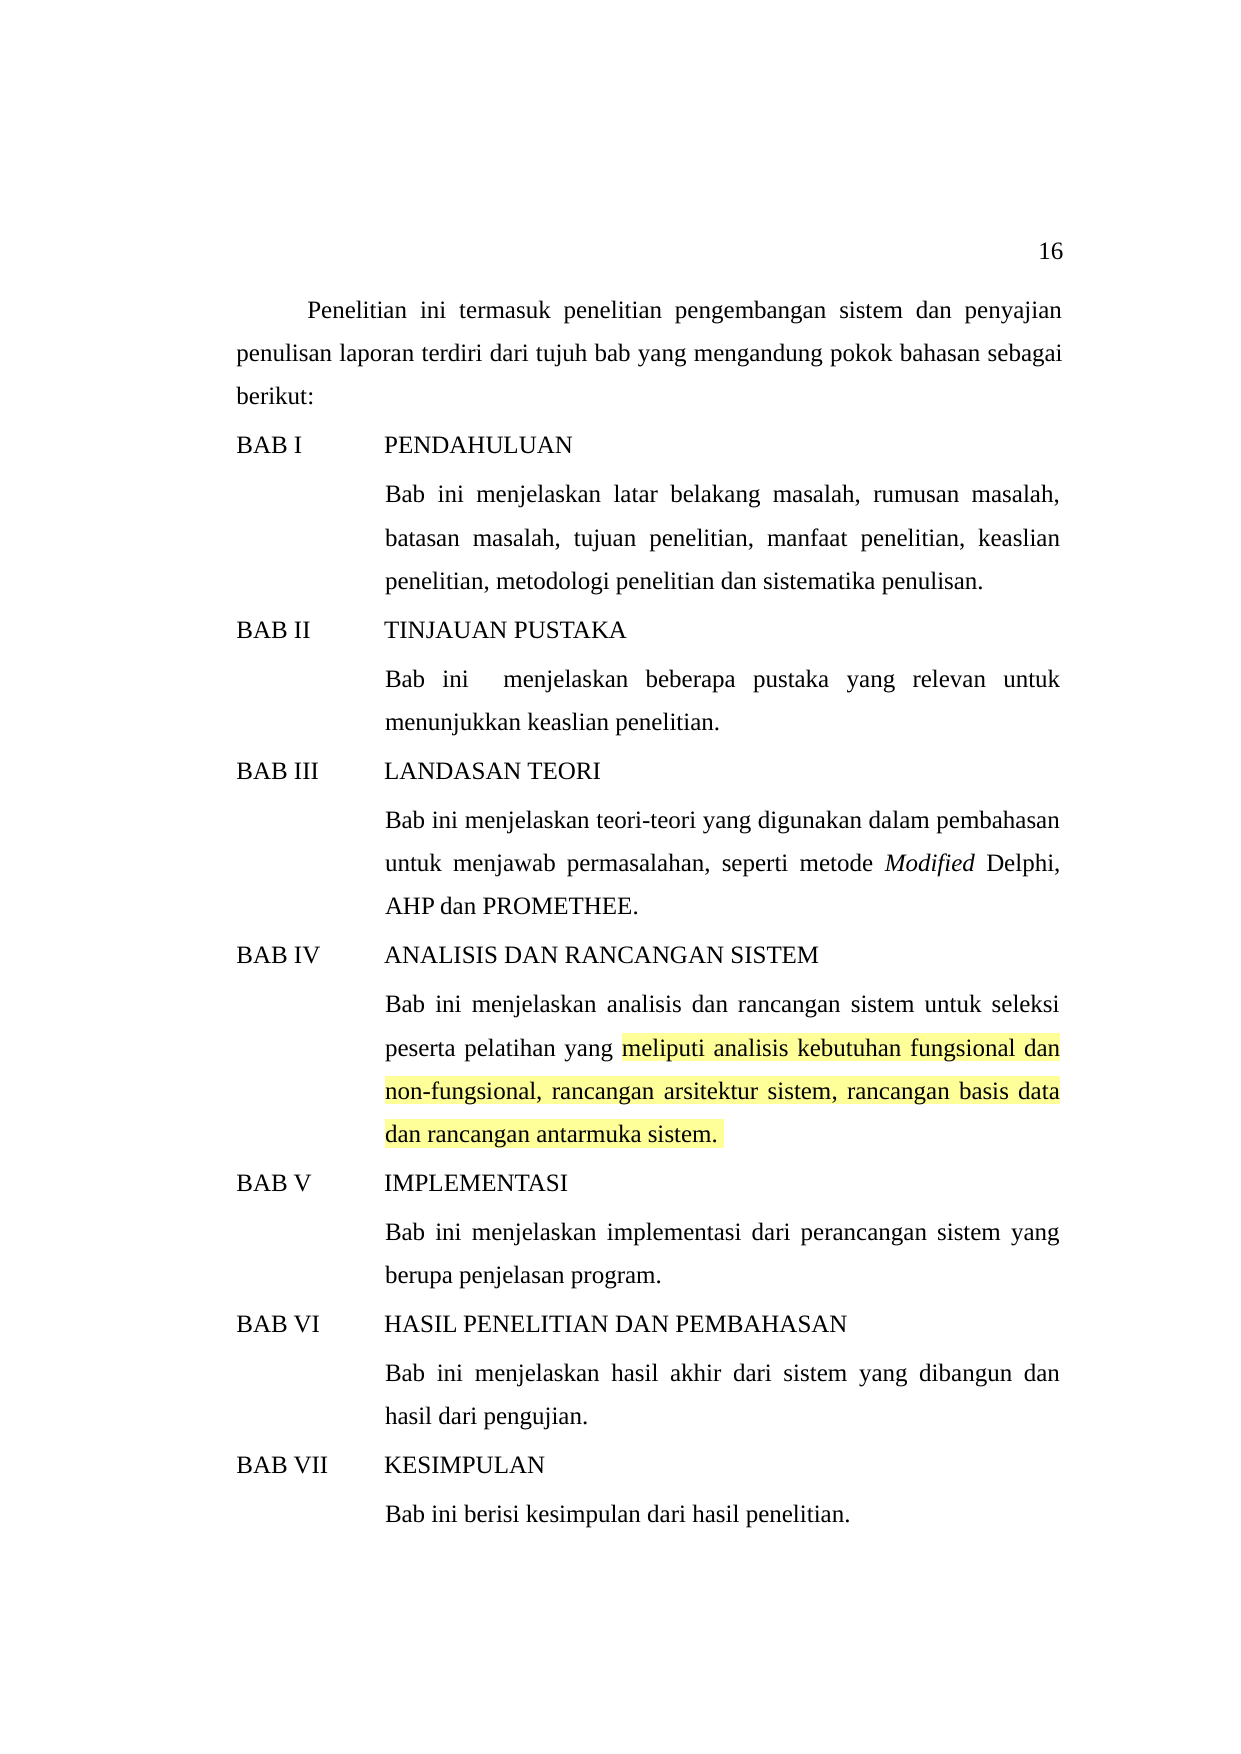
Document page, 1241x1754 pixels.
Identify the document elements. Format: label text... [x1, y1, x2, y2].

text Penelitian ini termasuk penelitian pengembangan sistem dan penyajian penulisan laporan terdiri dari tujuh bab yang mengandung pokok bahasan sebagai berikut: [236, 295, 1063, 410]
text BAB VI HASIL PENELITIAN DAN PEMBAHASAN [236, 1309, 1063, 1338]
text BAB IV ANALISIS DAN RANCANGAN SISTEM [236, 941, 1063, 969]
text Bab ini menjelaskan latar belakang masalah, rumusan masalah, batasan masalah, tujuan penelitian, manfaat penelitian, keaslian penelitian, metodologi penelitian dan sistematika penulisan. [385, 479, 1060, 594]
text Bab ini menjelaskan beberapa pustaka yang relevan untuk menunjukkan keaslian penelitian. [385, 664, 1060, 736]
text BAB V IMPLEMENTASI [236, 1168, 1063, 1197]
text Bab ini menjelaskan analisis dan rancangan sistem untuk seleksi peserta pelatihan yang meliputi analisis kebutuhan fungsional dan non-fungsional, rancangan arsitektur sistem, rancangan basis data dan rancangan antarmuka sistem. [385, 989, 1060, 1148]
text Bab ini berisi kesimpulan dari hasil penelitian. [385, 1499, 1060, 1528]
text Bab ini menjelaskan teori-teori yang digunakan dalam pembahasan untuk menjawab permasalahan, seperti metode Modified Delphi, AHP dan PROMETHEE. [385, 805, 1060, 920]
text BAB II TINJAUAN PUSTAKA [236, 615, 1063, 644]
text BAB VII KESIMPULAN [236, 1451, 1063, 1479]
text BAB III LANDASAN TEORI [236, 756, 1063, 785]
text Bab ini menjelaskan implementasi dari perancangan sistem yang berupa penjelasan program. [385, 1217, 1060, 1289]
text Bab ini menjelaskan hasil akhir dari sistem yang dibangun dan hasil dari pengujian. [385, 1358, 1060, 1430]
text BAB I PENDAHULUAN [236, 431, 1063, 459]
